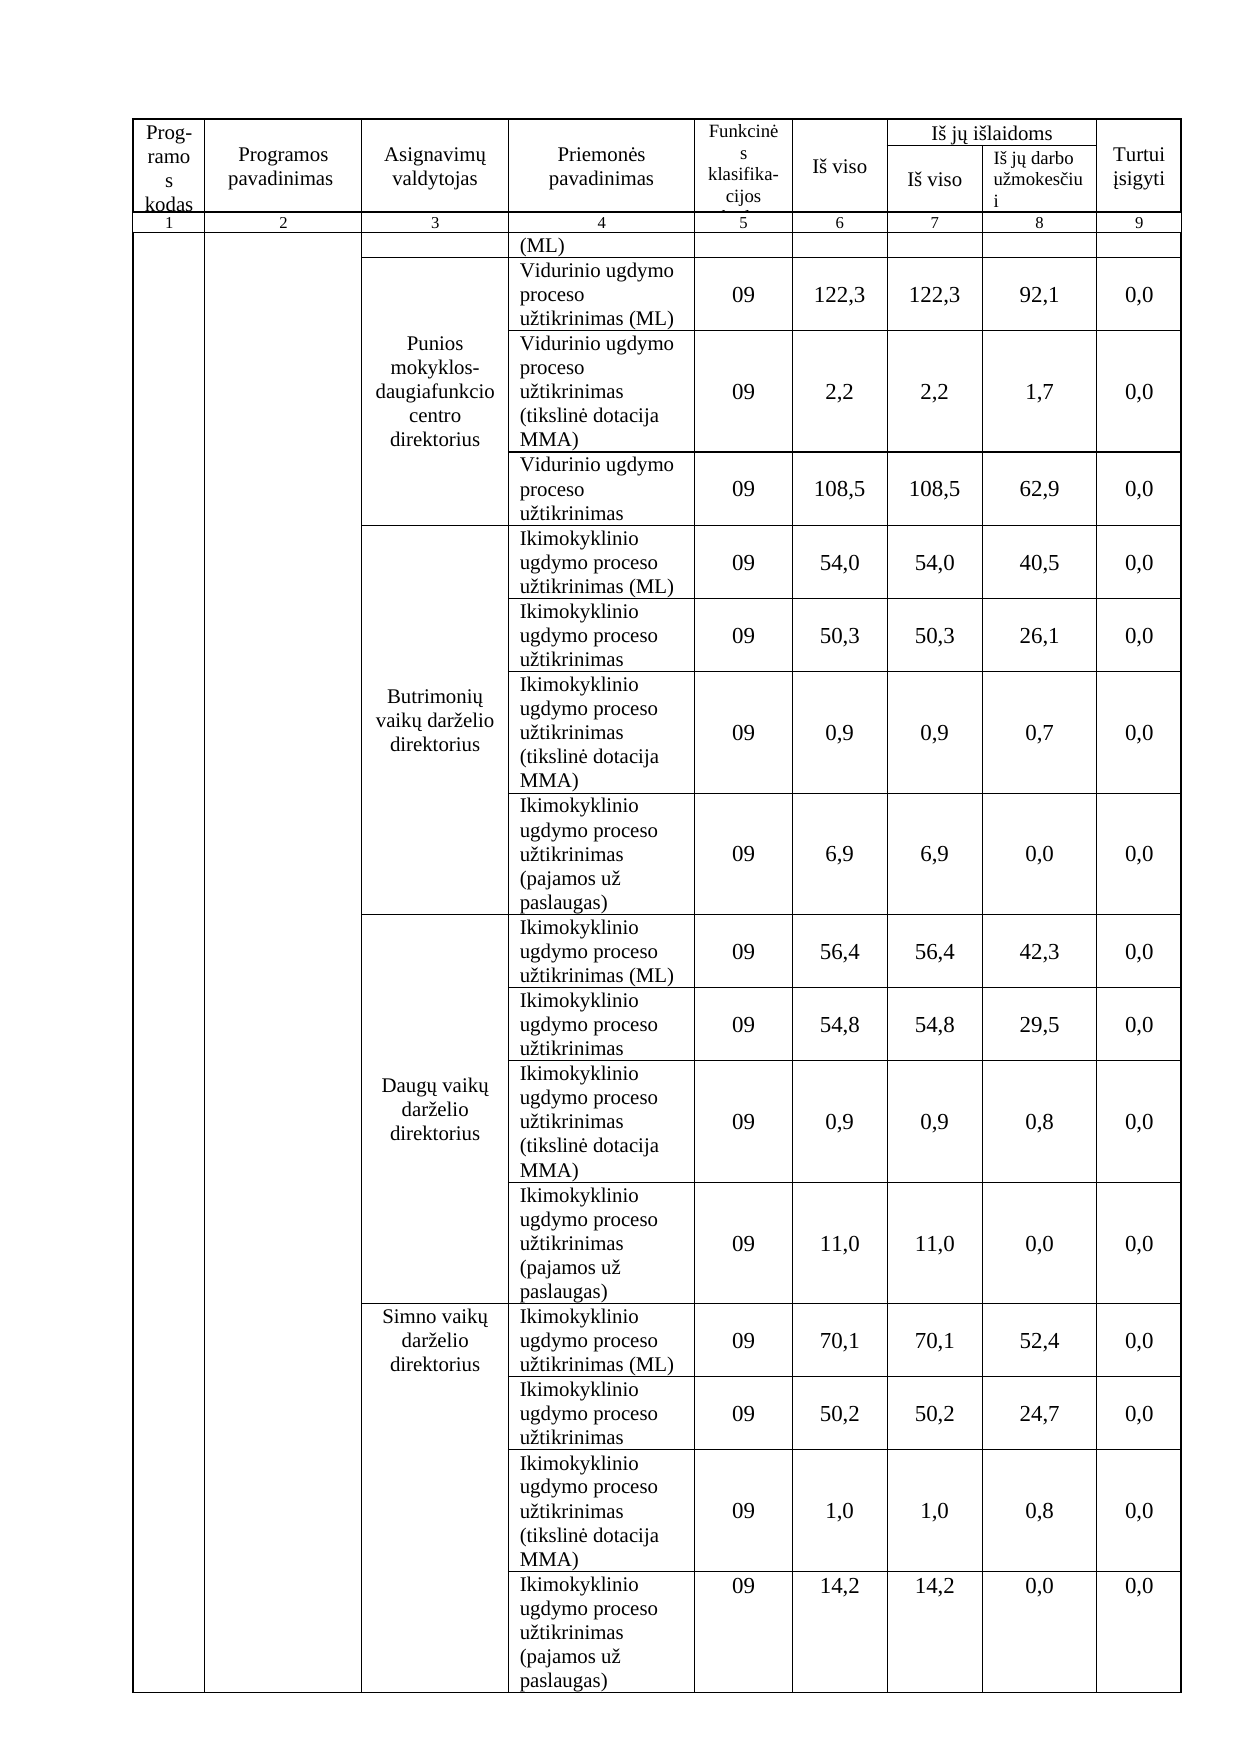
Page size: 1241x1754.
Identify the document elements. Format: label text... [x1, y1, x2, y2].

table_header Turtui įsigyti [1097, 120, 1180, 211]
table_cell 7 [888, 213, 982, 232]
table_cell Ikimokyklinio ugdymo proceso užtikrinimas (ML) [509, 915, 694, 987]
table_cell 0,0 [1097, 258, 1180, 330]
table_cell 54,0 [793, 526, 887, 598]
table_cell 50,3 [793, 599, 887, 671]
table_cell Ikimokyklinio ugdymo proceso užtikrinimas (ML) [509, 526, 694, 598]
table_cell 0,0 [1097, 1450, 1180, 1571]
table_cell 11,0 [793, 1183, 887, 1303]
table_cell 0,8 [983, 1450, 1096, 1571]
table_cell 09 [695, 672, 792, 792]
table_cell Ikimokyklinio ugdymo proceso užtikrinimas [509, 1377, 694, 1449]
table_cell 0,9 [793, 672, 887, 792]
table_cell Iš jų darbo užmokesčiui [983, 146, 1096, 211]
table_cell 0,0 [983, 794, 1096, 914]
table_cell 2,2 [793, 331, 887, 451]
table_cell Vidurinio ugdymo proceso užtikrinimas [509, 453, 694, 524]
table_cell 1 [133, 213, 204, 232]
table_cell 92,1 [983, 258, 1096, 330]
table_cell Vidurinio ugdymo proceso užtikrinimas (tikslinė dotacija MMA) [509, 331, 694, 451]
table_cell 09 [695, 1450, 792, 1571]
table_cell 0,0 [1097, 915, 1180, 987]
table_cell 0,0 [1097, 331, 1180, 451]
table_cell 09 [695, 794, 792, 914]
table_cell [362, 233, 508, 257]
table_cell 0,0 [1097, 1572, 1180, 1692]
table_cell 54,8 [888, 988, 982, 1060]
table_cell [695, 233, 792, 257]
table_cell 1,7 [983, 331, 1096, 451]
table_cell 70,1 [888, 1304, 982, 1376]
table_cell 6 [793, 213, 887, 232]
table_cell 6,9 [888, 794, 982, 914]
table_cell 0,0 [1097, 794, 1180, 914]
table_cell 0,9 [793, 1061, 887, 1182]
table_cell 56,4 [888, 915, 982, 987]
table_header Funkcinės klasifika-cijos kodas [695, 120, 792, 211]
table_cell [983, 233, 1096, 257]
table_cell 29,5 [983, 988, 1096, 1060]
table_cell 14,2 [888, 1572, 982, 1692]
table_cell [1097, 233, 1180, 257]
table_header Iš viso [793, 120, 887, 211]
table_header Prog-ramos kodas [134, 120, 204, 211]
table_cell [888, 233, 982, 257]
table_cell Ikimokyklinio ugdymo proceso užtikrinimas (pajamos už paslaugas) [509, 794, 694, 914]
table_cell Ikimokyklinio ugdymo proceso užtikrinimas (tikslinė dotacija MMA) [509, 1450, 694, 1571]
table_cell 40,5 [983, 526, 1096, 598]
table_cell 3 [362, 213, 508, 232]
table_cell 0,0 [1097, 672, 1180, 792]
table_cell [793, 233, 887, 257]
table_cell 50,2 [793, 1377, 887, 1449]
table_cell 42,3 [983, 915, 1096, 987]
table_cell 0,0 [1097, 599, 1180, 671]
table_cell Ikimokyklinio ugdymo proceso užtikrinimas (tikslinė dotacija MMA) [509, 1061, 694, 1182]
table_cell [205, 233, 361, 1692]
table_cell (ML) [509, 233, 694, 257]
table_cell Butrimonių vaikų darželio direktorius [362, 526, 508, 914]
table_cell 0,0 [1097, 1061, 1180, 1182]
table_cell Daugų vaikų darželio direktorius [362, 915, 508, 1303]
table_cell 54,8 [793, 988, 887, 1060]
table_cell 0,9 [888, 1061, 982, 1182]
table_cell 0,0 [1097, 1183, 1180, 1303]
table_cell 09 [695, 1061, 792, 1182]
table_cell 108,5 [888, 453, 982, 524]
table_header Programos pavadinimas [205, 120, 361, 211]
table_cell 0,0 [1097, 988, 1180, 1060]
table_cell 9 [1097, 213, 1181, 232]
table_cell 4 [509, 213, 694, 232]
table_cell 09 [695, 258, 792, 330]
table_cell Ikimokyklinio ugdymo proceso užtikrinimas (pajamos už paslaugas) [509, 1572, 694, 1692]
table_cell 52,4 [983, 1304, 1096, 1376]
table_cell 0,8 [983, 1061, 1096, 1182]
table_cell 14,2 [793, 1572, 887, 1692]
table_cell 6,9 [793, 794, 887, 914]
table_cell 50,3 [888, 599, 982, 671]
table_cell 8 [983, 213, 1096, 232]
table_header Asignavimų valdytojas [362, 120, 508, 211]
table_cell 1,0 [793, 1450, 887, 1571]
table_cell 24,7 [983, 1377, 1096, 1449]
table_header Iš jų išlaidoms [888, 120, 1096, 145]
table_cell Ikimokyklinio ugdymo proceso užtikrinimas [509, 599, 694, 671]
table_cell 70,1 [793, 1304, 887, 1376]
table_cell 0,0 [983, 1183, 1096, 1303]
table_cell Iš viso [888, 146, 982, 211]
table_cell Ikimokyklinio ugdymo proceso užtikrinimas [509, 988, 694, 1060]
table_cell 56,4 [793, 915, 887, 987]
table_cell 54,0 [888, 526, 982, 598]
table_cell Ikimokyklinio ugdymo proceso užtikrinimas (tikslinė dotacija MMA) [509, 672, 694, 792]
table_cell Simno vaikų darželio direktorius [362, 1304, 508, 1692]
table_cell 09 [695, 526, 792, 598]
table_cell 122,3 [888, 258, 982, 330]
table_cell 2 [205, 213, 361, 232]
table_cell 0,0 [1097, 526, 1180, 598]
table_cell 0,0 [983, 1572, 1096, 1692]
table_cell 0,9 [888, 672, 982, 792]
table_cell 0,0 [1097, 453, 1180, 524]
table_cell Vidurinio ugdymo proceso užtikrinimas (ML) [509, 258, 694, 330]
table_cell 50,2 [888, 1377, 982, 1449]
table_cell 11,0 [888, 1183, 982, 1303]
table_cell 2,2 [888, 331, 982, 451]
table_cell 09 [695, 1572, 792, 1692]
table_cell 0,7 [983, 672, 1096, 792]
table_cell 09 [695, 988, 792, 1060]
table_cell 26,1 [983, 599, 1096, 671]
table_cell Ikimokyklinio ugdymo proceso užtikrinimas (pajamos už paslaugas) [509, 1183, 694, 1303]
table_cell 09 [695, 453, 792, 524]
table_cell 09 [695, 1377, 792, 1449]
table_cell [134, 233, 204, 1692]
table_cell 122,3 [793, 258, 887, 330]
table_cell 09 [695, 1304, 792, 1376]
table_cell Punios mokyklos-daugiafunkcio centro direktorius [362, 258, 508, 524]
table_cell 09 [695, 1183, 792, 1303]
table_cell 5 [695, 213, 792, 232]
table_cell 09 [695, 331, 792, 451]
table_cell Ikimokyklinio ugdymo proceso užtikrinimas (ML) [509, 1304, 694, 1376]
table_cell 0,0 [1097, 1304, 1180, 1376]
table_cell 09 [695, 915, 792, 987]
table_cell 09 [695, 599, 792, 671]
table_cell 1,0 [888, 1450, 982, 1571]
table_cell 0,0 [1097, 1377, 1180, 1449]
table_header Priemonės pavadinimas [509, 120, 694, 211]
table_cell 62,9 [983, 453, 1096, 524]
table_cell 108,5 [793, 453, 887, 524]
